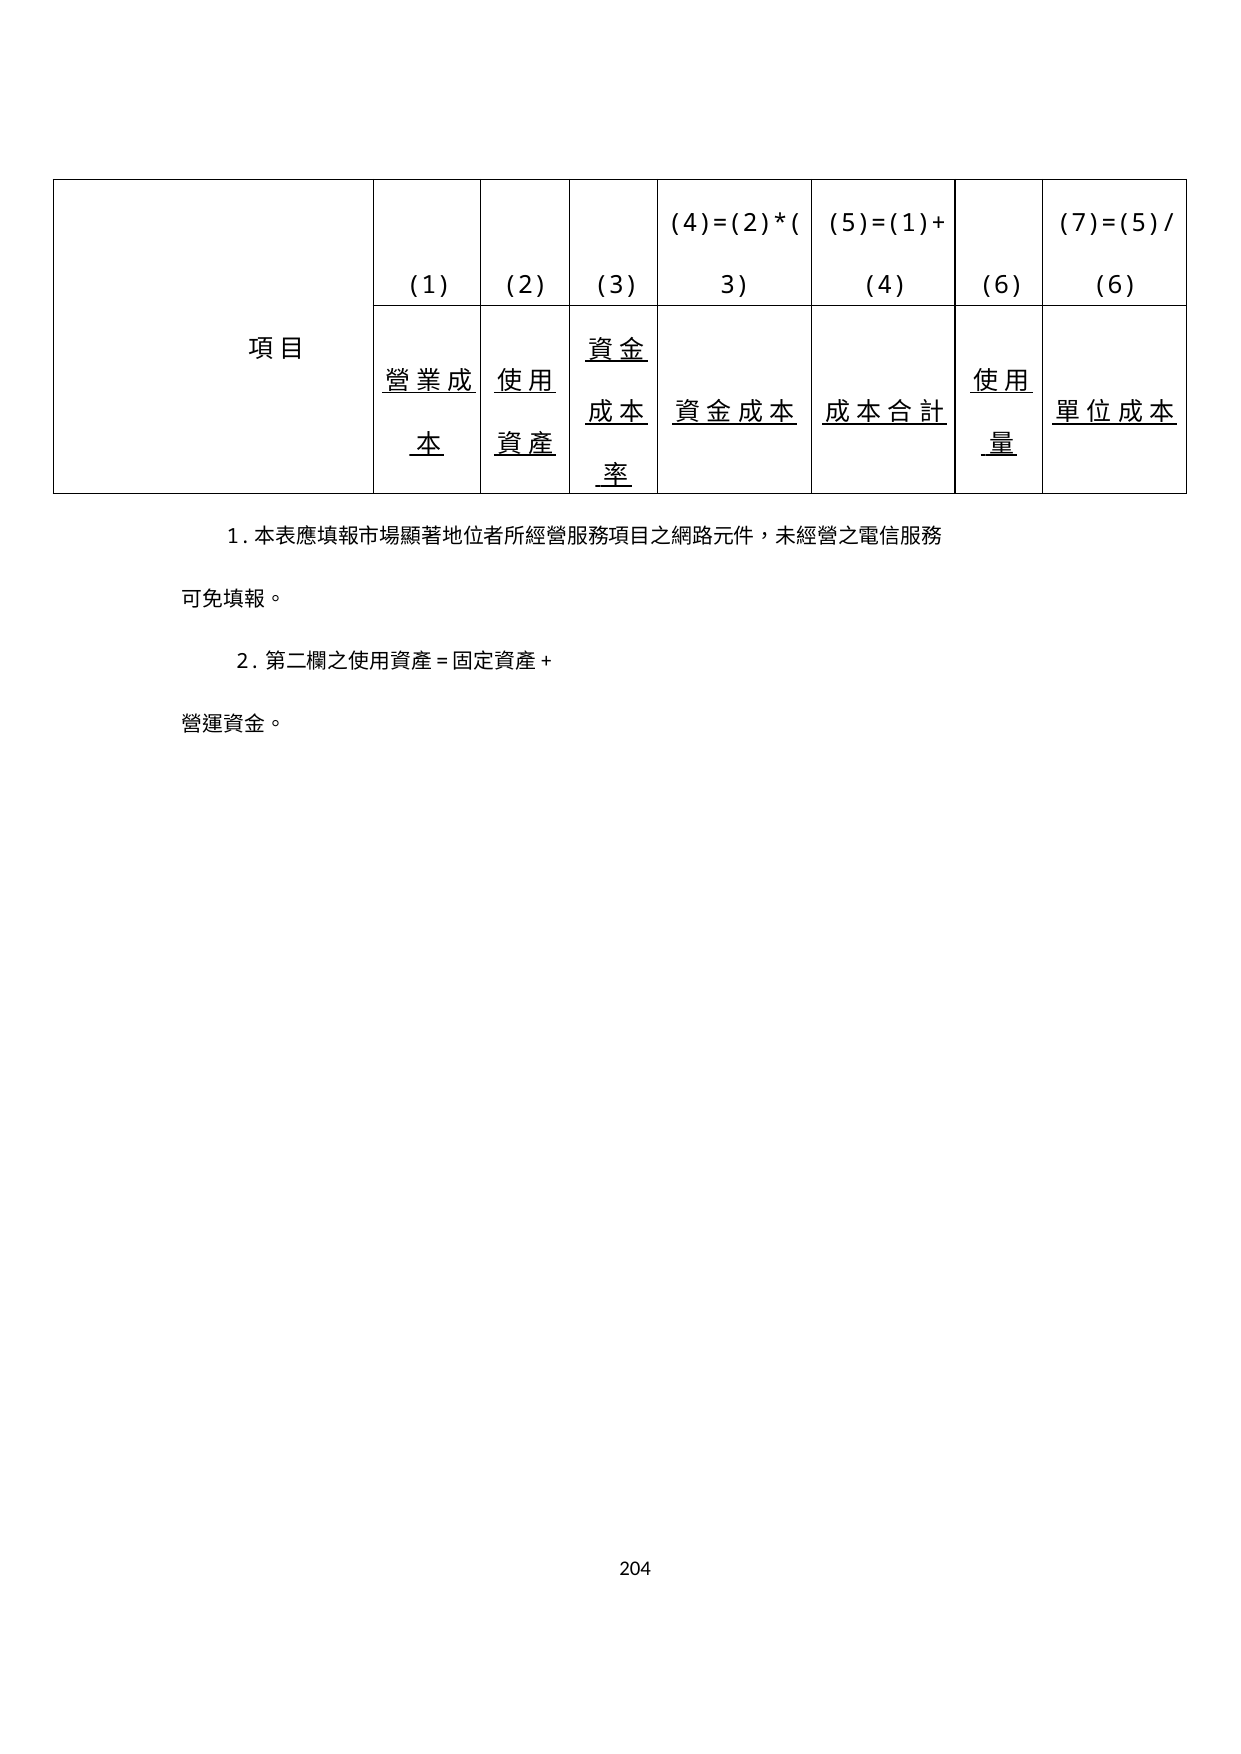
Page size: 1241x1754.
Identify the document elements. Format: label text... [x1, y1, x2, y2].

table_cell [955, 494, 1043, 618]
table_cell 成本合計 [812, 306, 954, 493]
table_cell 1.本表應填報市場顯著地位者所經營服務項目之網路元件，未經營之電信服務可免填報。 [53, 494, 955, 618]
table_header (6) [956, 180, 1042, 305]
table_header [1187, 179, 1216, 305]
table_cell [955, 618, 1043, 743]
table_header 項目 [54, 180, 373, 493]
table_cell [1043, 618, 1186, 743]
table_cell 單位成本 [1043, 306, 1186, 493]
table_cell 2.第二欄之使用資產=固定資產+營運資金。 [53, 618, 569, 743]
table_header (4)=(2)*(3) [658, 180, 811, 305]
table_cell 資金 成本率 [570, 306, 657, 493]
table_header (3) [570, 180, 657, 305]
table_cell [812, 618, 955, 743]
table_cell [1187, 305, 1216, 493]
table_cell [658, 618, 812, 743]
table_cell [1186, 493, 1216, 618]
table_header (7)=(5)/(6) [1043, 180, 1186, 305]
table_header (1) [374, 180, 480, 305]
table_cell [1043, 494, 1186, 618]
table_cell 使用 資產 [481, 306, 569, 493]
table_cell 使用量 [956, 306, 1042, 493]
table_cell 資金成本 [658, 306, 811, 493]
table_header (2) [481, 180, 569, 305]
table_cell 營業成本 [374, 306, 480, 493]
table_cell [1186, 618, 1216, 743]
table_cell [569, 618, 658, 743]
table_header (5)=(1)+(4) [812, 180, 954, 305]
